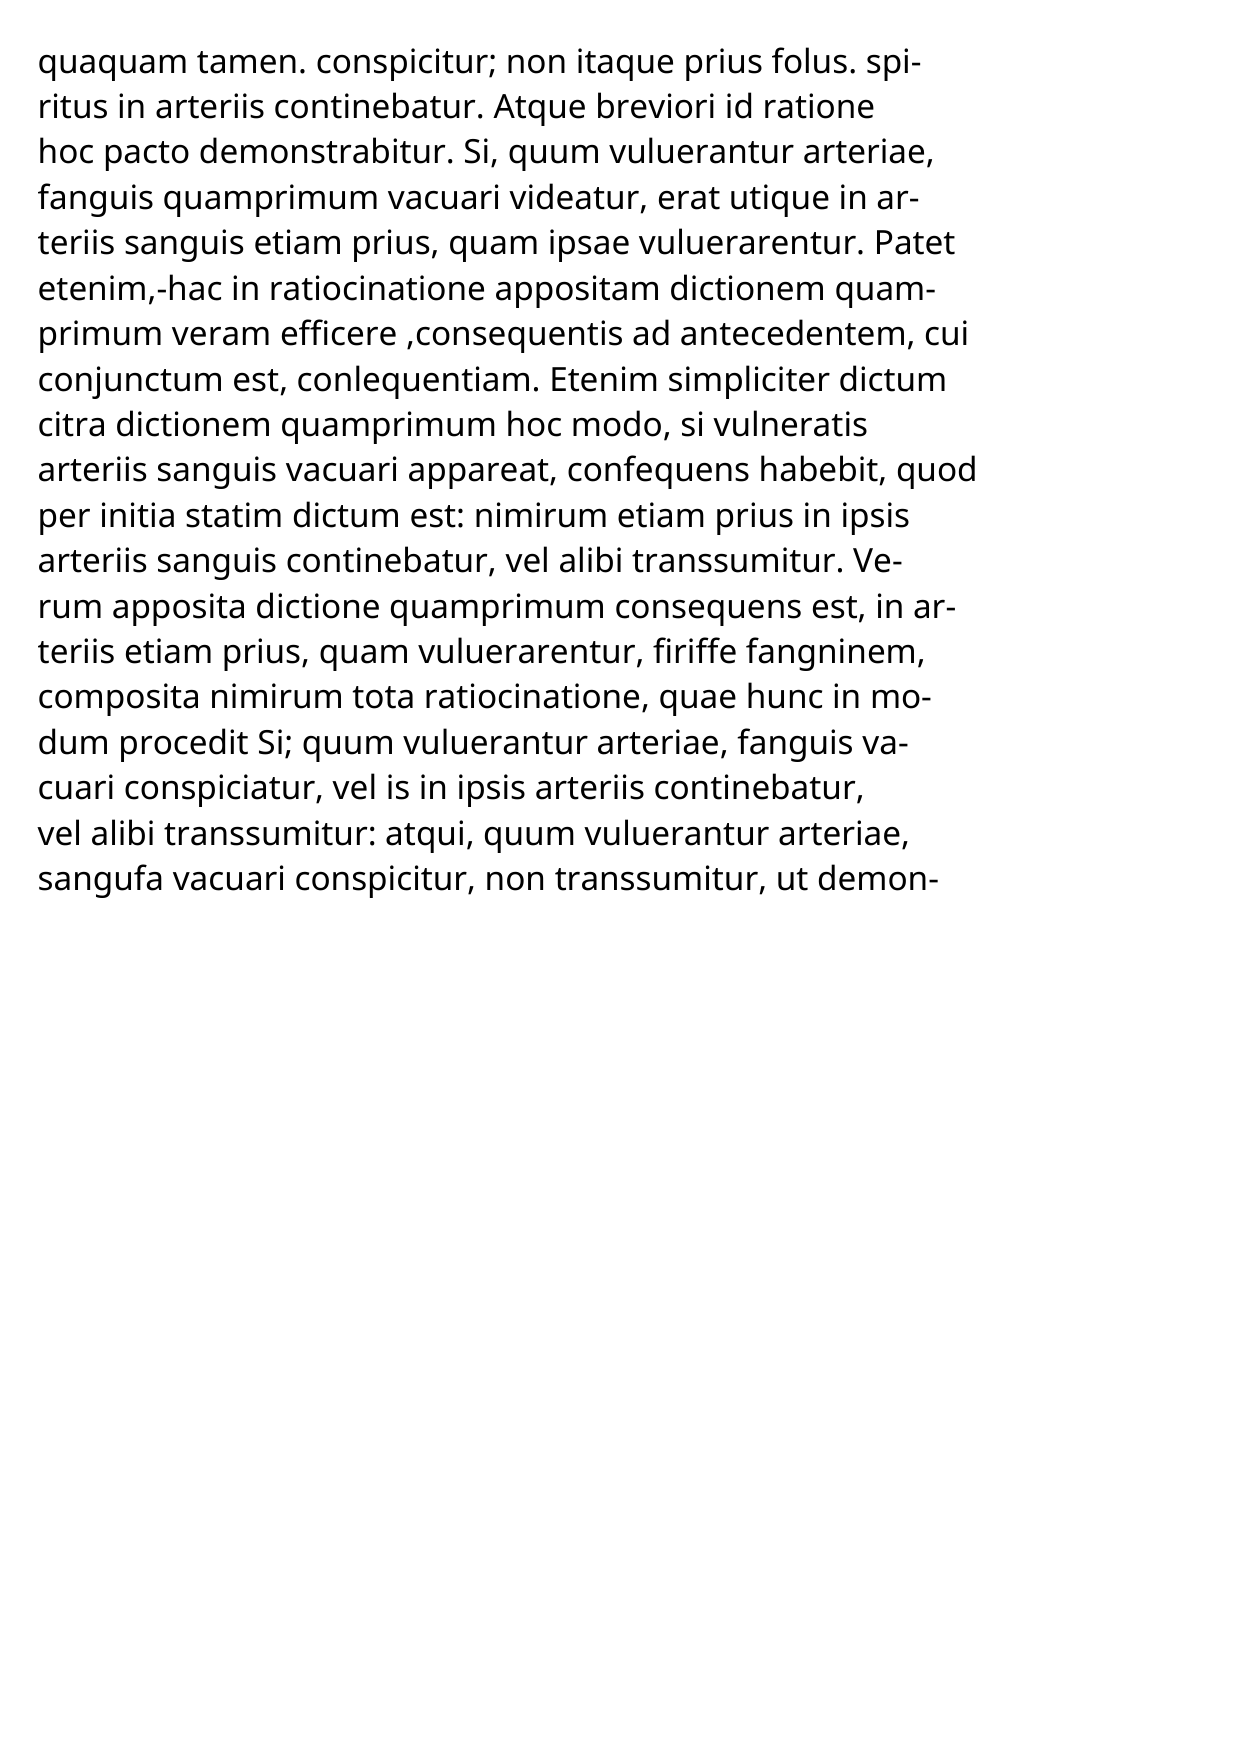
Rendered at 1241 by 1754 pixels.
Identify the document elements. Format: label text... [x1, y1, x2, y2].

text quaquam tamen. conspicitur; non itaque prius folus. spi- ritus in arteriis continebatur. Atque breviori id ratione hoc pacto demonstrabitur. Si, quum vuluerantur arteriae, fanguis quamprimum vacuari videatur, erat utique in ar- teriis sanguis etiam prius, quam ipsae vuluerarentur. Patet etenim,-hac in ratiocinatione appositam dictionem quam- primum veram efficere ,consequentis ad antecedentem, cui conjunctum est, conlequentiam. Etenim simpliciter dictum citra dictionem quamprimum hoc modo, si vulneratis arteriis sanguis vacuari appareat, confequens habebit, quod per initia statim dictum est: nimirum etiam prius in ipsis arteriis sanguis continebatur, vel alibi transsumitur. Ve- rum apposita dictione quamprimum consequens est, in ar- teriis etiam prius, quam vuluerarentur, firiffe fangninem, composita nimirum tota ratiocinatione, quae hunc in mo- dum procedit Si; quum vuluerantur arteriae, fanguis va- cuari conspiciatur, vel is in ipsis arteriis continebatur, vel alibi transsumitur: atqui, quum vuluerantur arteriae, sangufa vacuari conspicitur, non transsumitur, ut demon- [37, 37, 1203, 900]
